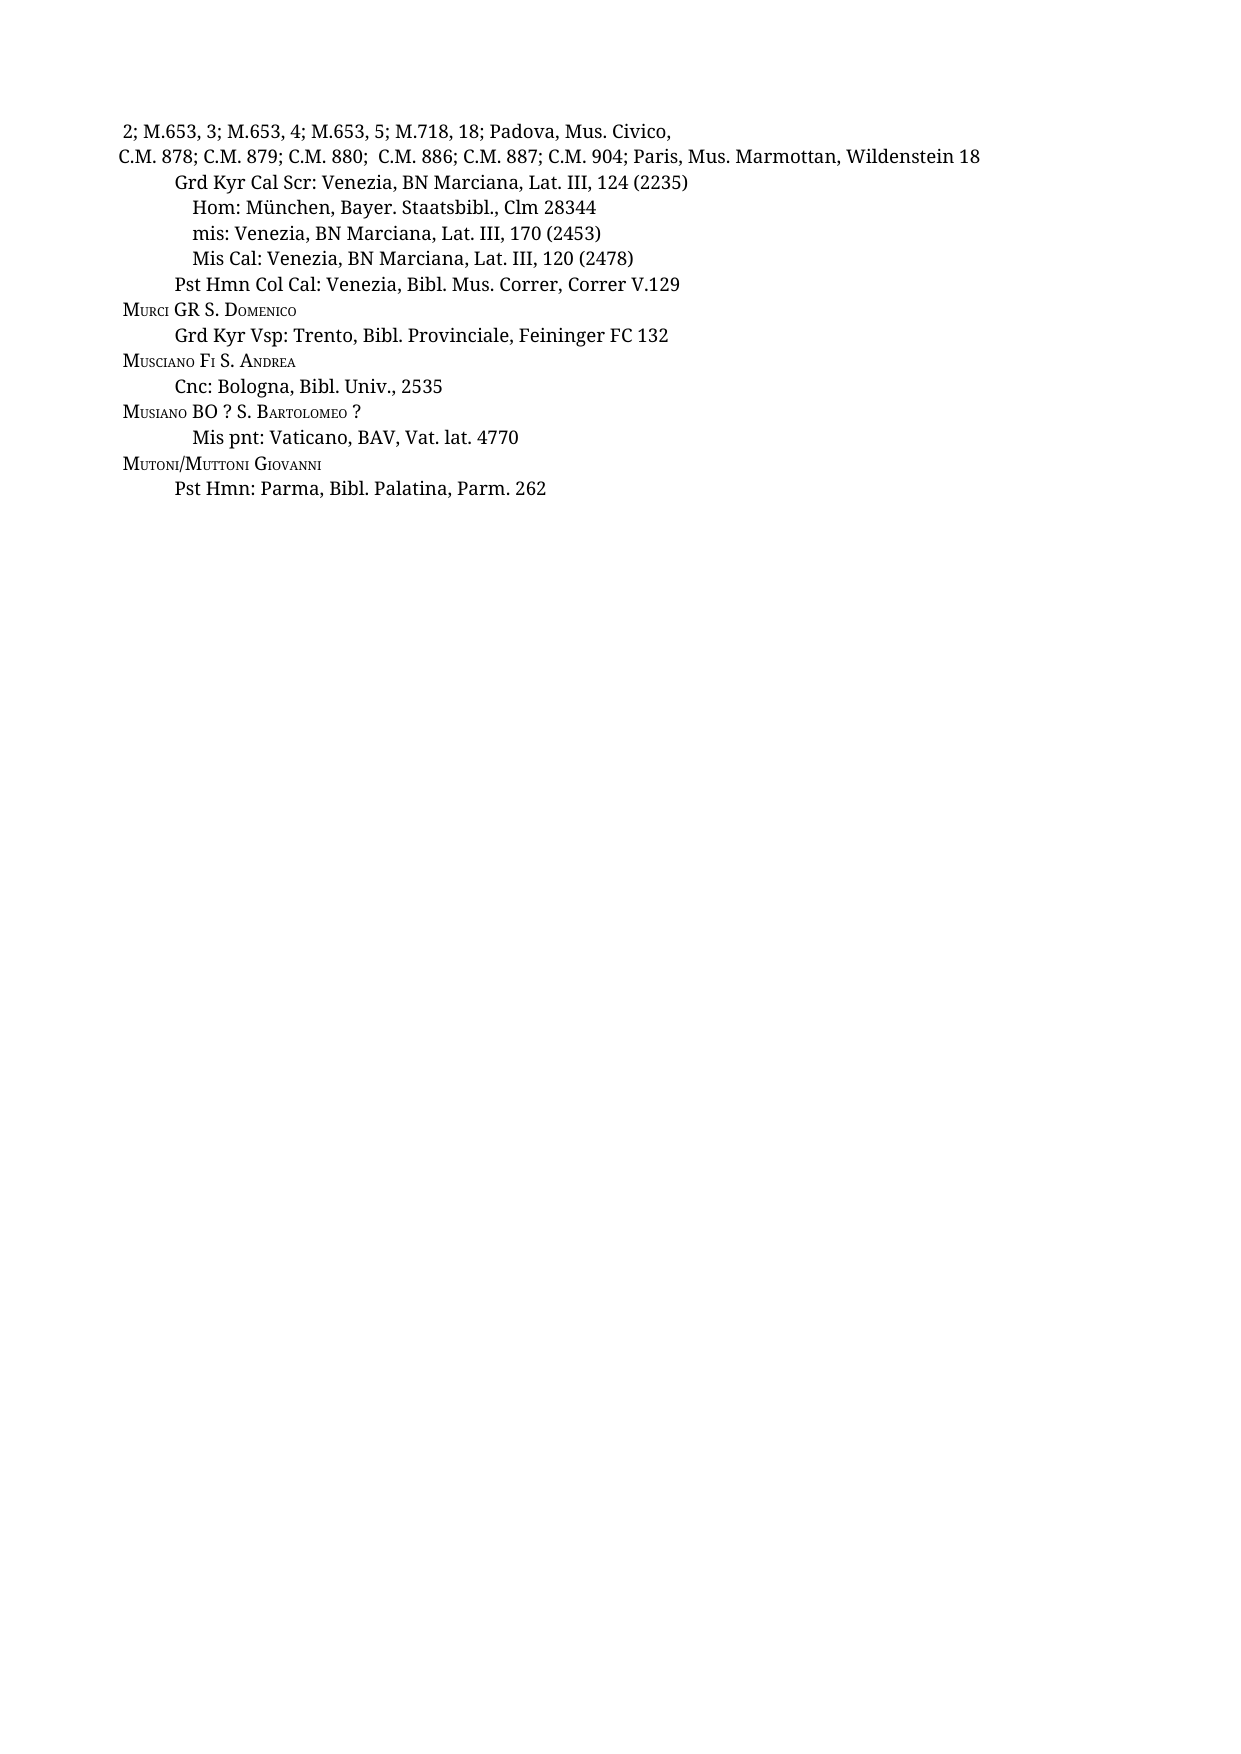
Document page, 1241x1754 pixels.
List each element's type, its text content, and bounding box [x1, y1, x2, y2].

text mis: Venezia, BN Marciana, Lat. III, 170 (2453) [118, 220, 1122, 246]
text Grd Kyr Vsp: Trento, Bibl. Provinciale, Feininger FC 132 [122, 322, 1122, 348]
text Cnc: Bologna, Bibl. Univ., 2535 [122, 373, 1122, 399]
text Mis Cal: Venezia, BN Marciana, Lat. III, 120 (2478) [118, 246, 1122, 271]
text Mis pnt: Vaticano, BAV, Vat. lat. 4770 [118, 424, 1122, 450]
text C.M. 878; C.M. 879; C.M. 880; C.M. 886; C.M. 887; C.M. 904; Paris, Mus. Marmottan, Wildenstein 18 [118, 144, 1122, 169]
text Pst Hmn Col Cal: Venezia, Bibl. Mus. Correr, Correr V.129 [122, 271, 1122, 297]
text Hom: München, Bayer. Staatsbibl., Clm 28344 [118, 195, 1122, 220]
text Pst Hmn: Parma, Bibl. Palatina, Parm. 262 [122, 475, 1122, 501]
text Grd Kyr Cal Scr: Venezia, BN Marciana, Lat. III, 124 (2235) [122, 169, 1122, 195]
text Musiano BO ? S. Bartolomeo ? [122, 399, 1122, 424]
text Murci GR S. Domenico [122, 297, 1122, 322]
text Musciano Fi S. Andrea [122, 348, 1122, 373]
text 2; M.653, 3; M.653, 4; M.653, 5; M.718, 18; Padova, Mus. Civico, [122, 118, 1122, 144]
text Mutoni/Muttoni Giovanni [122, 450, 1122, 475]
